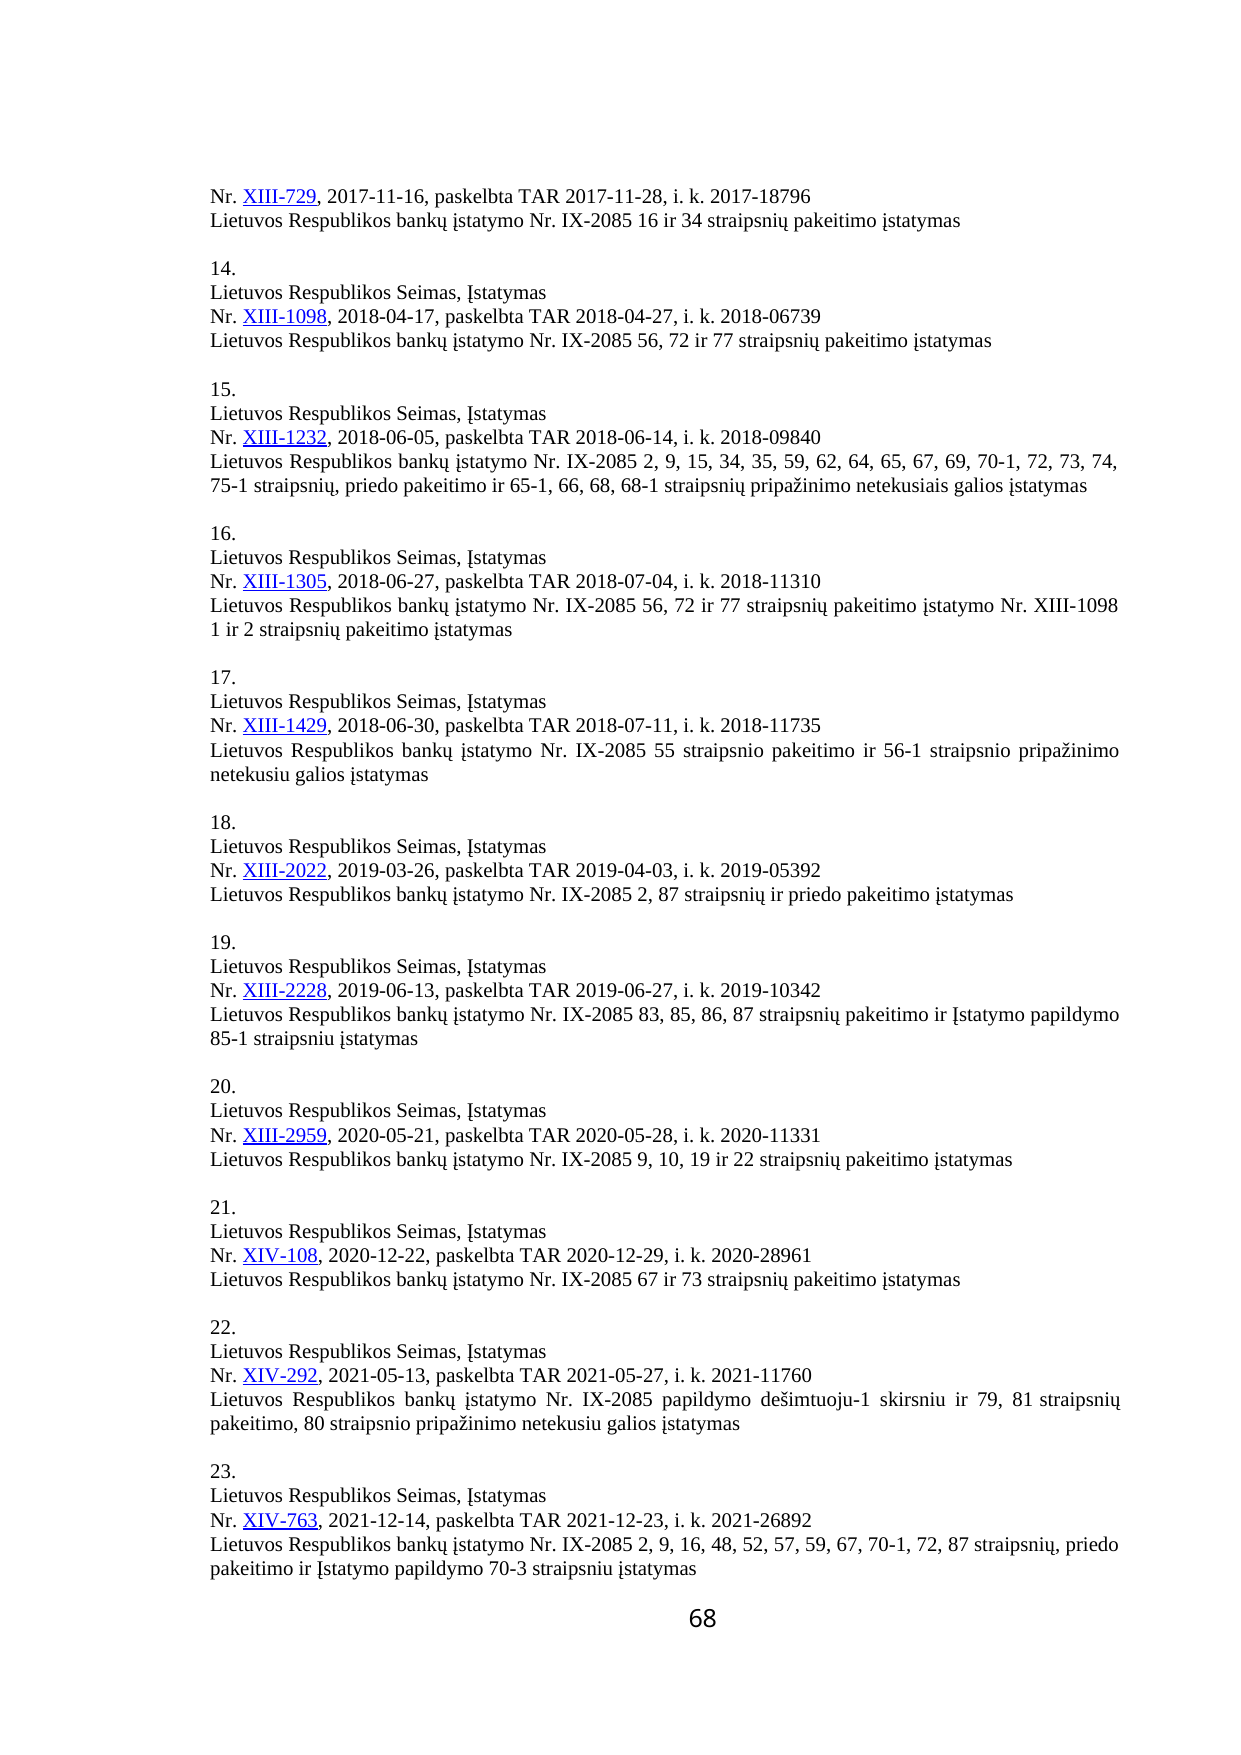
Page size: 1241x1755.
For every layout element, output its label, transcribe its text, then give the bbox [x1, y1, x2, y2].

text 17. [210, 665, 1120, 689]
text Lietuvos Respublikos bankų įstatymo Nr. IX-2085 56, 72 ir 77 straipsnių pakeitimo įstatymas [210, 328, 1120, 352]
text Lietuvos Respublikos Seimas, Įstatymas [210, 401, 1120, 425]
text Lietuvos Respublikos Seimas, Įstatymas [210, 280, 1120, 304]
text Nr. XIV-108, 2020-12-22, paskelbta TAR 2020-12-29, i. k. 2020-28961 [210, 1243, 1120, 1267]
text Lietuvos Respublikos bankų įstatymo Nr. IX-2085 2, 9, 15, 34, 35, 59, 62, 64, 65, 67, 69, 70-1, 72, 73, 74, 75-1 straipsnių, priedo pakeitimo ir 65-1, 66, 68, 68-1 straipsnių pripažinimo netekusiais galios įstatymas [210, 449, 1120, 497]
text 19. [210, 930, 1120, 954]
text 23. [210, 1459, 1120, 1483]
text Lietuvos Respublikos Seimas, Įstatymas [210, 834, 1120, 858]
text Lietuvos Respublikos bankų įstatymo Nr. IX-2085 2, 87 straipsnių ir priedo pakeitimo įstatymas [210, 882, 1120, 906]
text Lietuvos Respublikos bankų įstatymo Nr. IX-2085 83, 85, 86, 87 straipsnių pakeitimo ir Įstatymo papildymo 85-1 straipsniu įstatymas [210, 1002, 1120, 1050]
text Nr. XIII-1305, 2018-06-27, paskelbta TAR 2018-07-04, i. k. 2018-11310 [210, 569, 1120, 593]
text Lietuvos Respublikos bankų įstatymo Nr. IX-2085 9, 10, 19 ir 22 straipsnių pakeitimo įstatymas [210, 1147, 1120, 1171]
text 20. [210, 1074, 1120, 1098]
text Nr. XIV-763, 2021-12-14, paskelbta TAR 2021-12-23, i. k. 2021-26892 [210, 1507, 1120, 1532]
text 18. [210, 810, 1120, 834]
text Lietuvos Respublikos bankų įstatymo Nr. IX-2085 55 straipsnio pakeitimo ir 56-1 straipsnio pripažinimo netekusiu galios įstatymas [210, 737, 1120, 786]
text Nr. XIII-1429, 2018-06-30, paskelbta TAR 2018-07-11, i. k. 2018-11735 [210, 713, 1120, 737]
text Lietuvos Respublikos bankų įstatymo Nr. IX-2085 56, 72 ir 77 straipsnių pakeitimo įstatymo Nr. XIII-1098 1 ir 2 straipsnių pakeitimo įstatymas [210, 593, 1120, 641]
text 22. [210, 1315, 1120, 1339]
text Nr. XIII-1098, 2018-04-17, paskelbta TAR 2018-04-27, i. k. 2018-06739 [210, 304, 1120, 328]
text Nr. XIII-729, 2017-11-16, paskelbta TAR 2017-11-28, i. k. 2017-18796 [210, 184, 1120, 208]
text 16. [210, 521, 1120, 545]
text Nr. XIV-292, 2021-05-13, paskelbta TAR 2021-05-27, i. k. 2021-11760 [210, 1363, 1120, 1387]
text Lietuvos Respublikos Seimas, Įstatymas [210, 954, 1120, 978]
text Lietuvos Respublikos Seimas, Įstatymas [210, 689, 1120, 713]
text Lietuvos Respublikos bankų įstatymo Nr. IX-2085 papildymo dešimtuoju-1 skirsniu ir 79, 81 straipsnių pakeitimo, 80 straipsnio pripažinimo netekusiu galios įstatymas [210, 1387, 1120, 1435]
text Nr. XIII-2228, 2019-06-13, paskelbta TAR 2019-06-27, i. k. 2019-10342 [210, 978, 1120, 1002]
text Nr. XIII-2959, 2020-05-21, paskelbta TAR 2020-05-28, i. k. 2020-11331 [210, 1122, 1120, 1147]
text Nr. XIII-1232, 2018-06-05, paskelbta TAR 2018-06-14, i. k. 2018-09840 [210, 425, 1120, 449]
text Lietuvos Respublikos Seimas, Įstatymas [210, 545, 1120, 569]
text Lietuvos Respublikos Seimas, Įstatymas [210, 1219, 1120, 1243]
text 14. [210, 256, 1120, 280]
text Lietuvos Respublikos Seimas, Įstatymas [210, 1098, 1120, 1122]
text Lietuvos Respublikos bankų įstatymo Nr. IX-2085 16 ir 34 straipsnių pakeitimo įstatymas [210, 208, 1120, 232]
text Lietuvos Respublikos bankų įstatymo Nr. IX-2085 2, 9, 16, 48, 52, 57, 59, 67, 70-1, 72, 87 straipsnių, priedo pakeitimo ir Įstatymo papildymo 70-3 straipsniu įstatymas [210, 1532, 1120, 1580]
text 21. [210, 1195, 1120, 1219]
text Lietuvos Respublikos bankų įstatymo Nr. IX-2085 67 ir 73 straipsnių pakeitimo įstatymas [210, 1267, 1120, 1291]
text Lietuvos Respublikos Seimas, Įstatymas [210, 1483, 1120, 1507]
text Lietuvos Respublikos Seimas, Įstatymas [210, 1339, 1120, 1363]
text Nr. XIII-2022, 2019-03-26, paskelbta TAR 2019-04-03, i. k. 2019-05392 [210, 858, 1120, 882]
text 15. [210, 377, 1120, 401]
